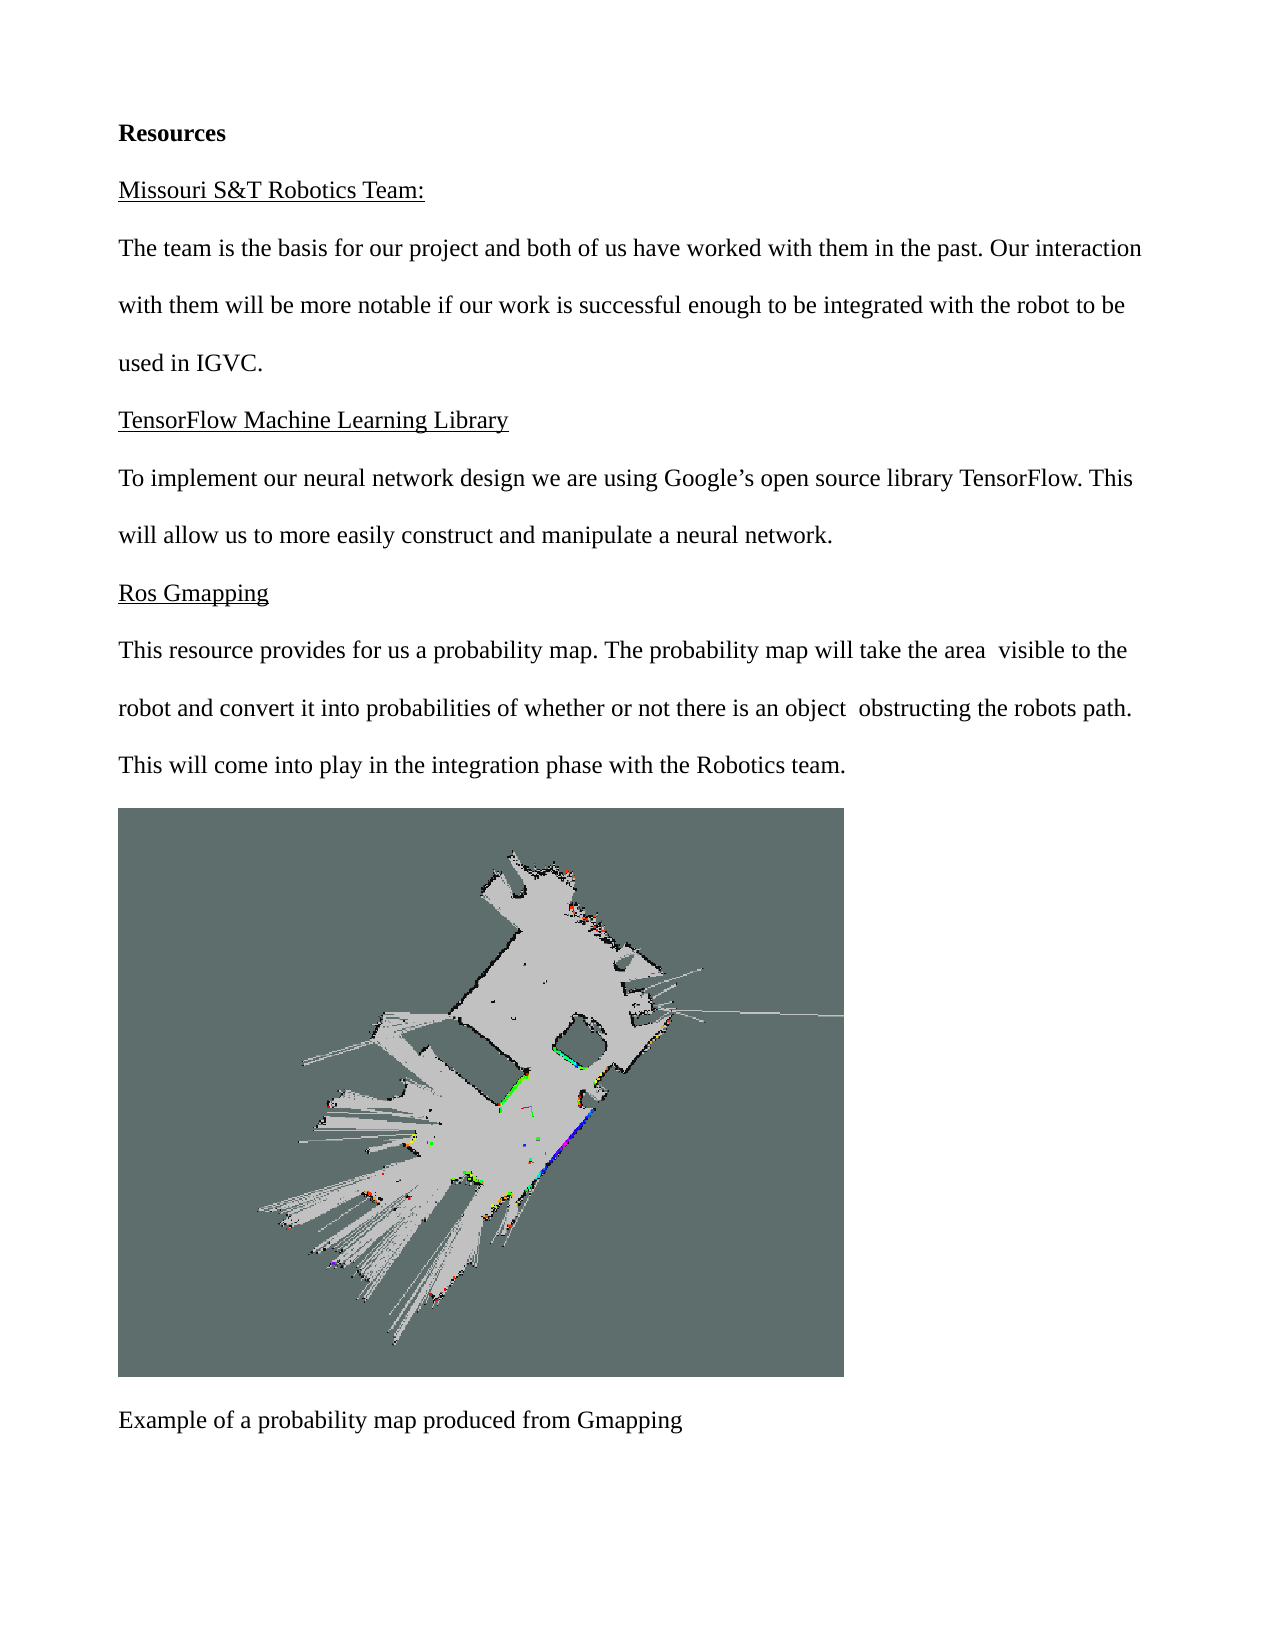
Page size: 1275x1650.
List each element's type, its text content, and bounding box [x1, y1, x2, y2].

picture [118, 808, 844, 1377]
text The team is the basis for our project and both of us have worked with them in the past. Our interaction with them will be more notable if our work is successful enough to be integrated with the robot to be used in IGVC. [118, 233, 1157, 377]
text TensorFlow Machine Learning Library [118, 406, 1157, 434]
text Example of a probability map produced from Gmapping [118, 1406, 1157, 1434]
text This resource provides for us a probability map. The probability map will take the area visible to the robot and convert it into probabilities of whether or not there is an object obstructing the robots path. This will come into play in the integration phase with the Robotics team. [118, 636, 1157, 779]
text Ros Gmapping [118, 578, 1157, 607]
text Resources [118, 118, 1157, 147]
text Missouri S&T Robotics Team: [118, 176, 1157, 204]
text To implement our neural network design we are using Google’s open source library TensorFlow. This will allow us to more easily construct and manipulate a neural network. [118, 463, 1157, 549]
